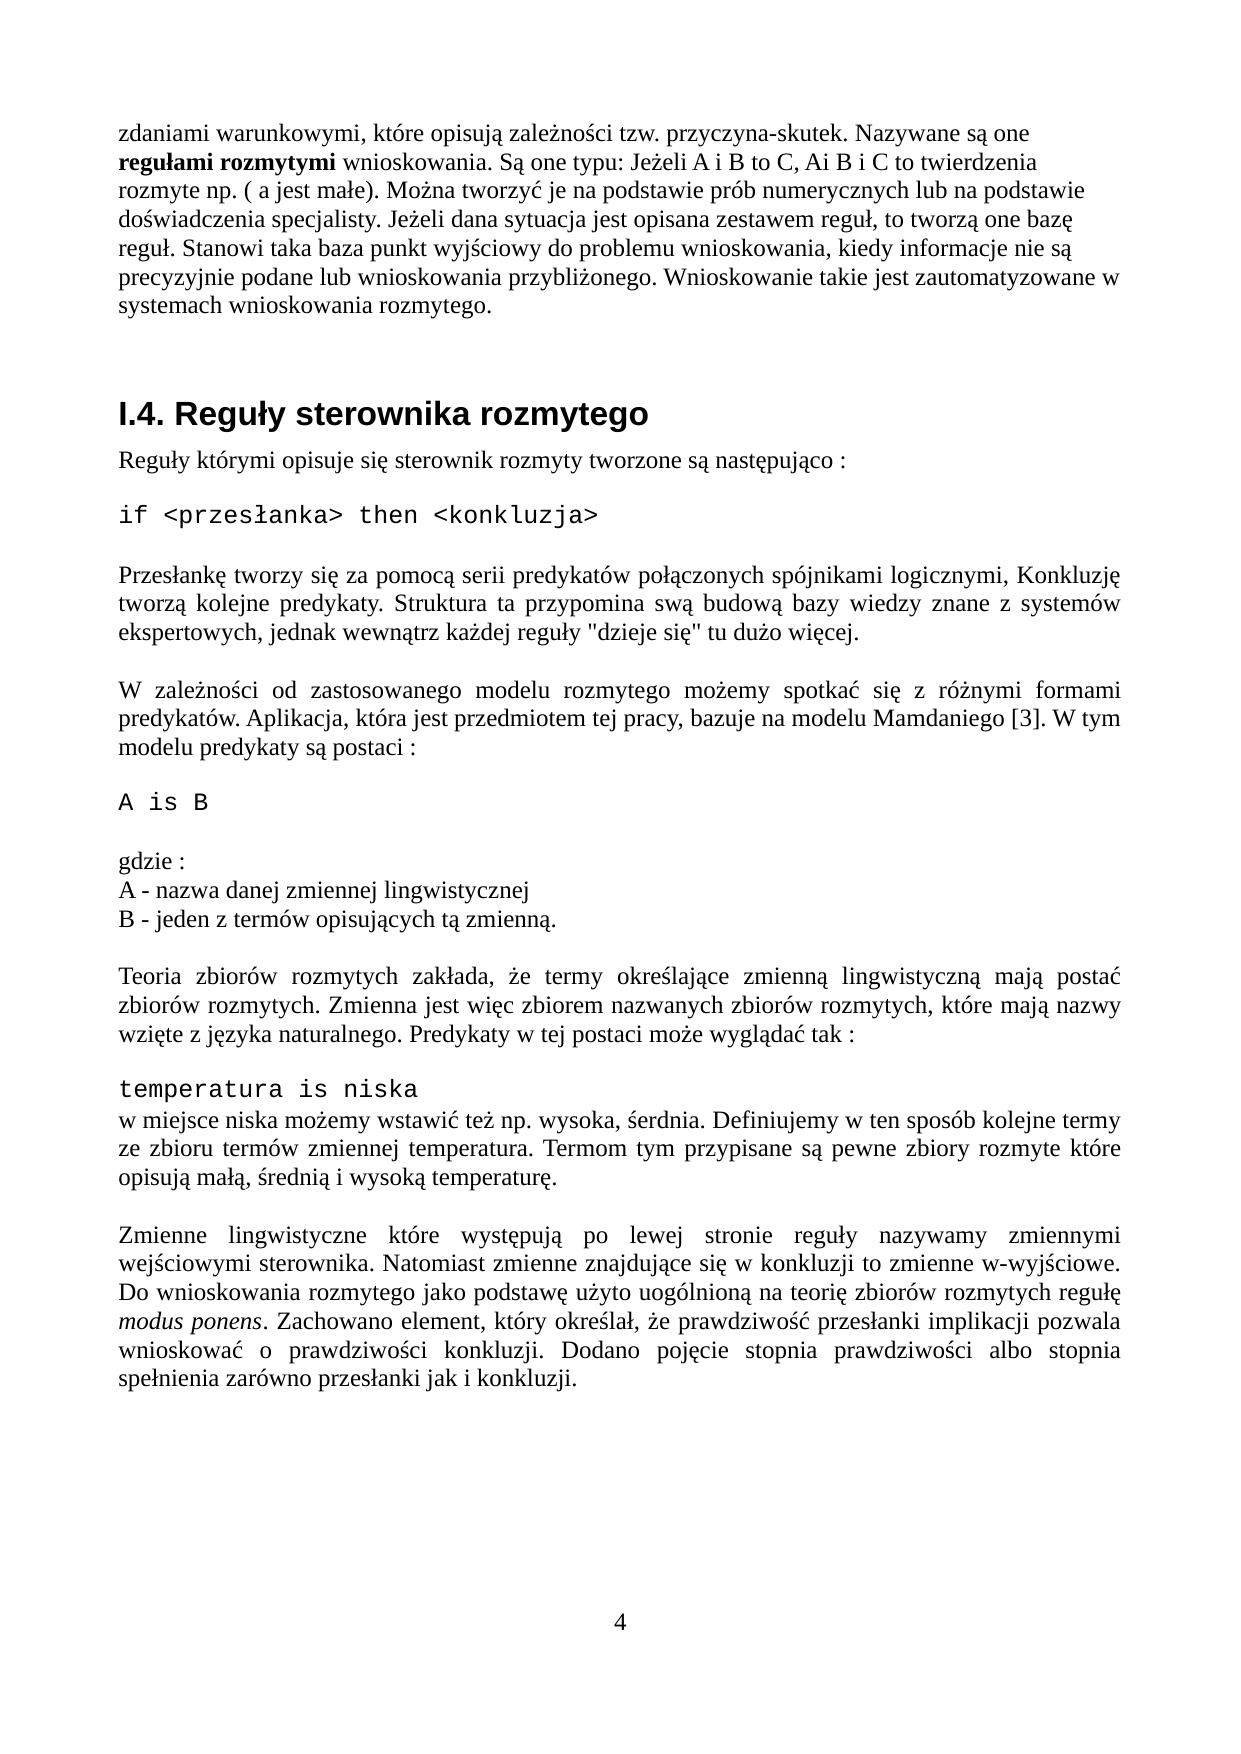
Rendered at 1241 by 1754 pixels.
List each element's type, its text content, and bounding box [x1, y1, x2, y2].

subtitle Reguły sterownika rozmytego [118, 394, 1122, 433]
text Teoria zbiorów rozmytych zakłada, że termy określające zmienną lingwistyczną mają postać zbiorów rozmytych. Zmienna jest więc zbiorem nazwanych zbiorów rozmytych, które mają nazwy wzięte z języka naturalnego. Predykaty w tej postaci może wyglądać tak : [118, 961, 1122, 1048]
text gdzie : [118, 846, 1122, 875]
text if <przesłanka> then <konkluzja> [118, 503, 1122, 531]
text A - nazwa danej zmiennej lingwistycznej [118, 875, 1122, 904]
text Zmienne lingwistyczne które występują po lewej stronie reguły nazywamy zmiennymi wejściowymi sterownika. Natomiast zmienne znajdujące się w konkluzji to zmienne w-wyjściowe. Do wnioskowania rozmytego jako podstawę użyto uogólnioną na teorię zbiorów rozmytych regułę modus ponens. Zachowano element, który określał, że prawdziwość przesłanki implikacji pozwala wnioskować o prawdziwości konkluzji. Dodano pojęcie stopnia prawdziwości albo stopnia spełnienia zarówno przesłanki jak i konkluzji. [118, 1220, 1122, 1392]
text zdaniami warunkowymi, które opisują zależności tzw. przyczyna-skutek. Nazywane są one regułami rozmytymi wnioskowania. Są one typu: Jeżeli A i B to C, Ai B i C to twierdzenia rozmyte np. ( a jest małe). Można tworzyć je na podstawie prób numerycznych lub na podstawie doświadczenia specjalisty. Jeżeli dana sytuacja jest opisana zestawem reguł, to tworzą one bazę reguł. Stanowi taka baza punkt wyjściowy do problemu wnioskowania, kiedy informacje nie są precyzyjnie podane lub wnioskowania przybliżonego. Wnioskowanie takie jest zautomatyzowane w systemach wnioskowania rozmytego. [118, 118, 1122, 319]
text Reguły którymi opisuje się sterownik rozmyty tworzone są następująco : [118, 445, 1122, 474]
text A is B [118, 790, 1122, 818]
text W zależności od zastosowanego modelu rozmytego możemy spotkać się z różnymi formami predykatów. Aplikacja, która jest przedmiotem tej pracy, bazuje na modelu Mamdaniego [3]. W tym modelu predykaty są postaci : [118, 675, 1122, 761]
text B - jeden z termów opisujących tą zmienną. [118, 904, 1122, 933]
text w miejsce niska możemy wstawić też np. wysoka, śerdnia. Definiujemy w ten sposób kolejne termy ze zbioru termów zmiennej temperatura. Termom tym przypisane są pewne zbiory rozmyte które opisują małą, średnią i wysoką temperaturę. [118, 1105, 1122, 1191]
text temperatura is niska [118, 1076, 1122, 1105]
text Przesłankę tworzy się za pomocą serii predykatów połączonych spójnikami logicznymi, Konkluzję tworzą kolejne predykaty. Struktura ta przypomina swą budową bazy wiedzy znane z systemów ekspertowych, jednak wewnątrz każdej reguły "dzieje się" tu dużo więcej. [118, 560, 1122, 646]
